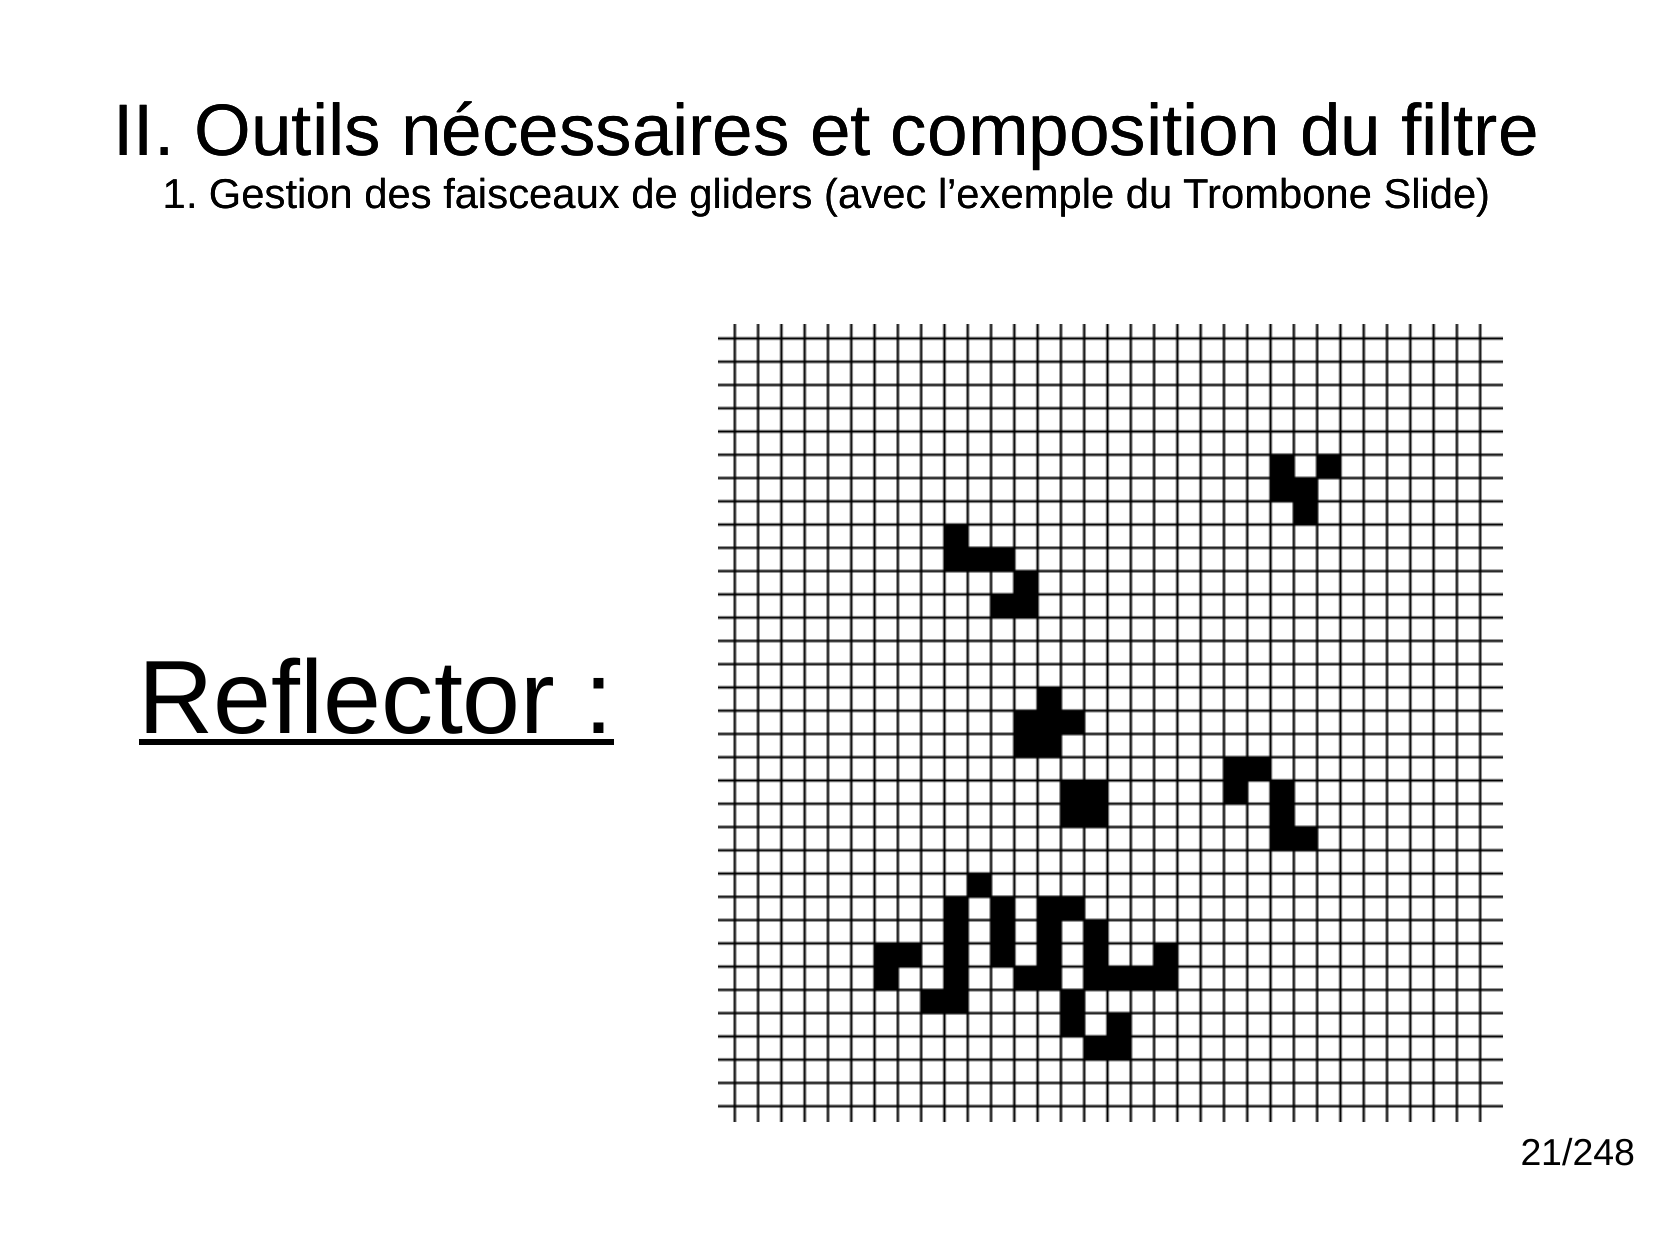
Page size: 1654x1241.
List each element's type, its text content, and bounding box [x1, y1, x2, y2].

text_box <number>/248 [1505, 1124, 1654, 1182]
text_box Reflector : [124, 631, 629, 763]
title II. Outils nécessaires et composition du filtre 1. Gestion des faisceaux de gliders (avec l’exemple du Trombone Slide) [0, 30, 1654, 276]
picture [718, 324, 1503, 1123]
